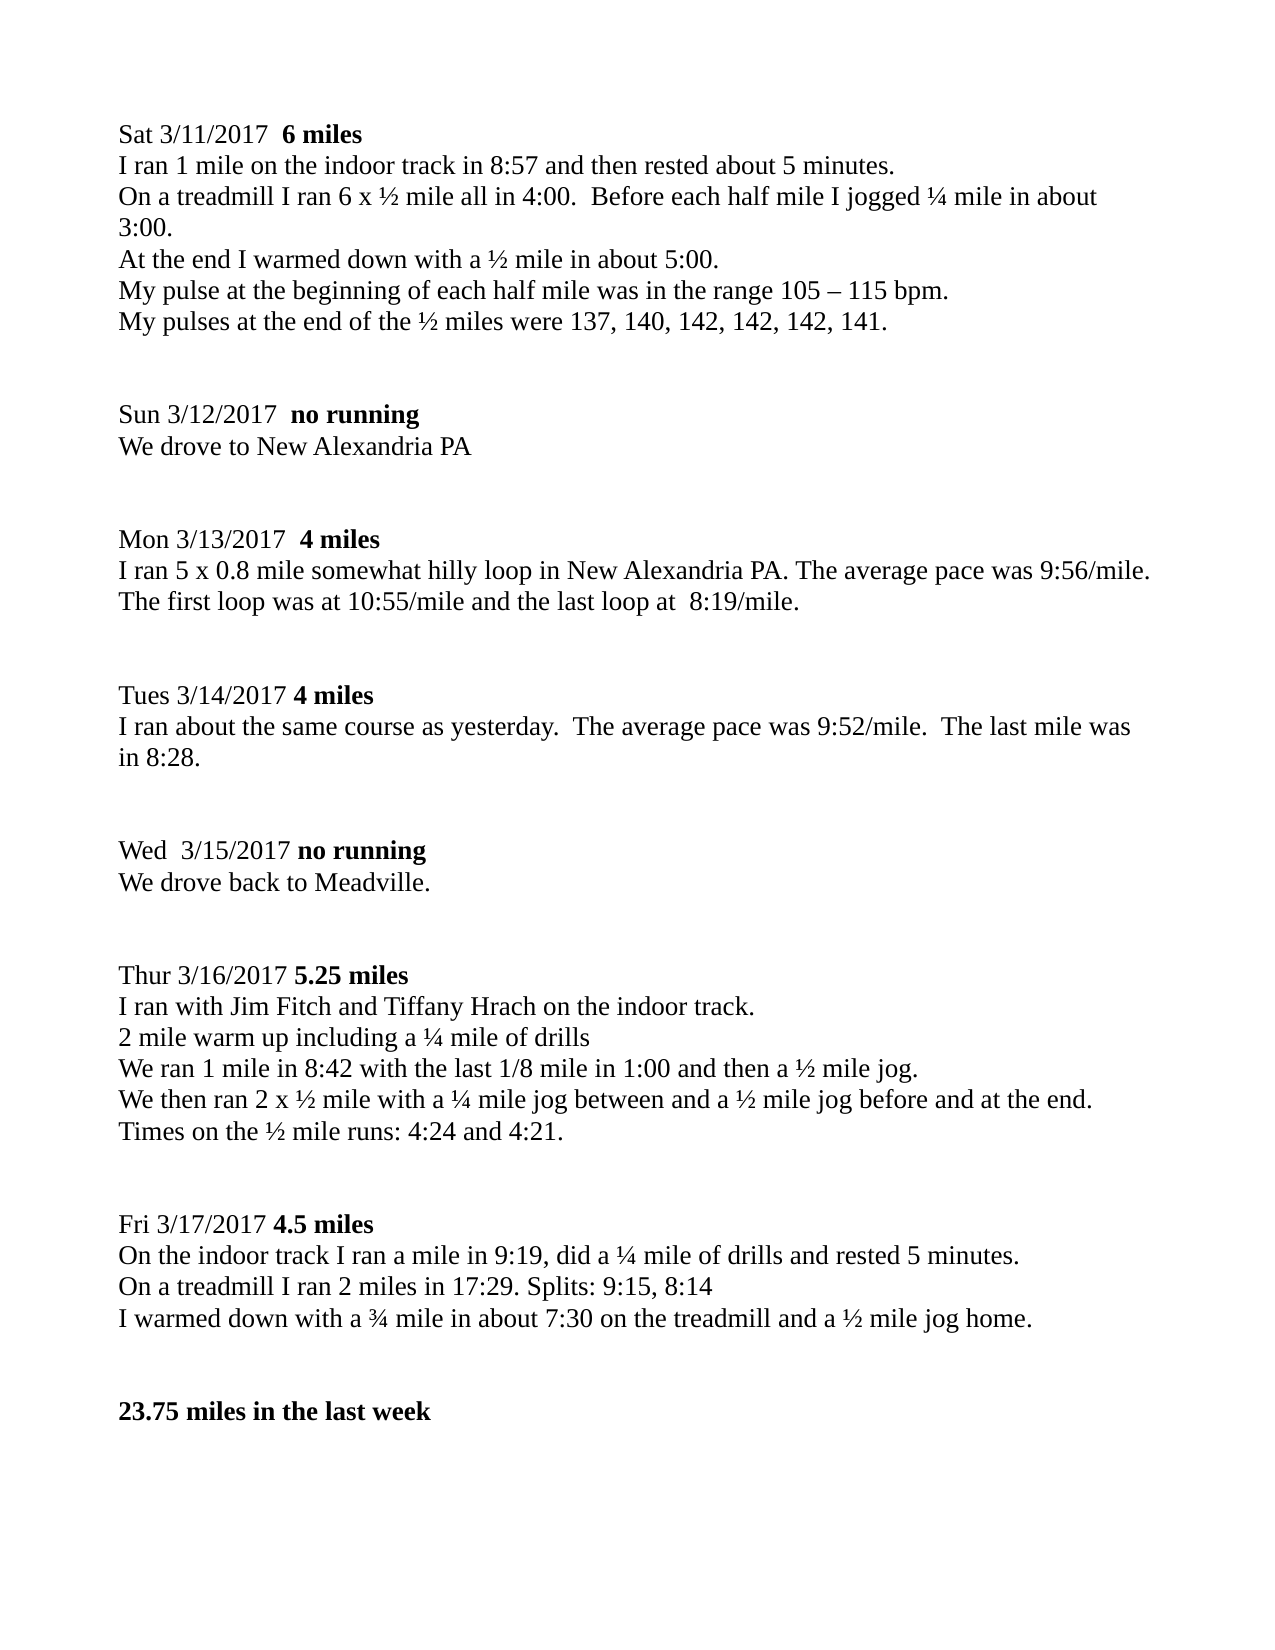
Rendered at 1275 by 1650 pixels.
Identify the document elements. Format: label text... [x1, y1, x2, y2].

text The first loop was at 10:55/mile and the last loop at 8:19/mile. [118, 585, 1157, 616]
text My pulses at the end of the ½ miles were 137, 140, 142, 142, 142, 141. [118, 305, 1157, 336]
text At the end I warmed down with a ½ mile in about 5:00. [118, 243, 1157, 274]
text Thur 3/16/2017 5.25 miles [118, 959, 1157, 990]
text Mon 3/13/2017 4 miles [118, 523, 1157, 554]
text 23.75 miles in the last week [118, 1395, 1157, 1426]
text Wed 3/15/2017 no running [118, 834, 1157, 866]
text On a treadmill I ran 2 miles in 17:29. Splits: 9:15, 8:14 [118, 1271, 1157, 1302]
text We ran 1 mile in 8:42 with the last 1/8 mile in 1:00 and then a ½ mile jog. [118, 1052, 1157, 1084]
text Fri 3/17/2017 4.5 miles [118, 1208, 1157, 1239]
text I ran 5 x 0.8 mile somewhat hilly loop in New Alexandria PA. The average pace was 9:56/mile. [118, 554, 1157, 585]
text 2 mile warm up including a ¼ mile of drills [118, 1021, 1157, 1052]
text Times on the ½ mile runs: 4:24 and 4:21. [118, 1115, 1157, 1146]
text We drove back to Meadville. [118, 866, 1157, 897]
text I warmed down with a ¾ mile in about 7:30 on the treadmill and a ½ mile jog home. [118, 1302, 1157, 1333]
text We drove to New Alexandria PA [118, 429, 1157, 461]
text Sat 3/11/2017 6 miles [118, 118, 1157, 149]
text On a treadmill I ran 6 x ½ mile all in 4:00. Before each half mile I jogged ¼ mile in about 3:00. [118, 180, 1157, 243]
text Sun 3/12/2017 no running [118, 398, 1157, 429]
text We then ran 2 x ½ mile with a ¼ mile jog between and a ½ mile jog before and at the end. [118, 1084, 1157, 1115]
text I ran about the same course as yesterday. The average pace was 9:52/mile. The last mile was in 8:28. [118, 710, 1157, 772]
text On the indoor track I ran a mile in 9:19, did a ¼ mile of drills and rested 5 minutes. [118, 1239, 1157, 1271]
text I ran 1 mile on the indoor track in 8:57 and then rested about 5 minutes. [118, 149, 1157, 180]
text Tues 3/14/2017 4 miles [118, 679, 1157, 710]
text I ran with Jim Fitch and Tiffany Hrach on the indoor track. [118, 990, 1157, 1021]
text My pulse at the beginning of each half mile was in the range 105 – 115 bpm. [118, 274, 1157, 305]
